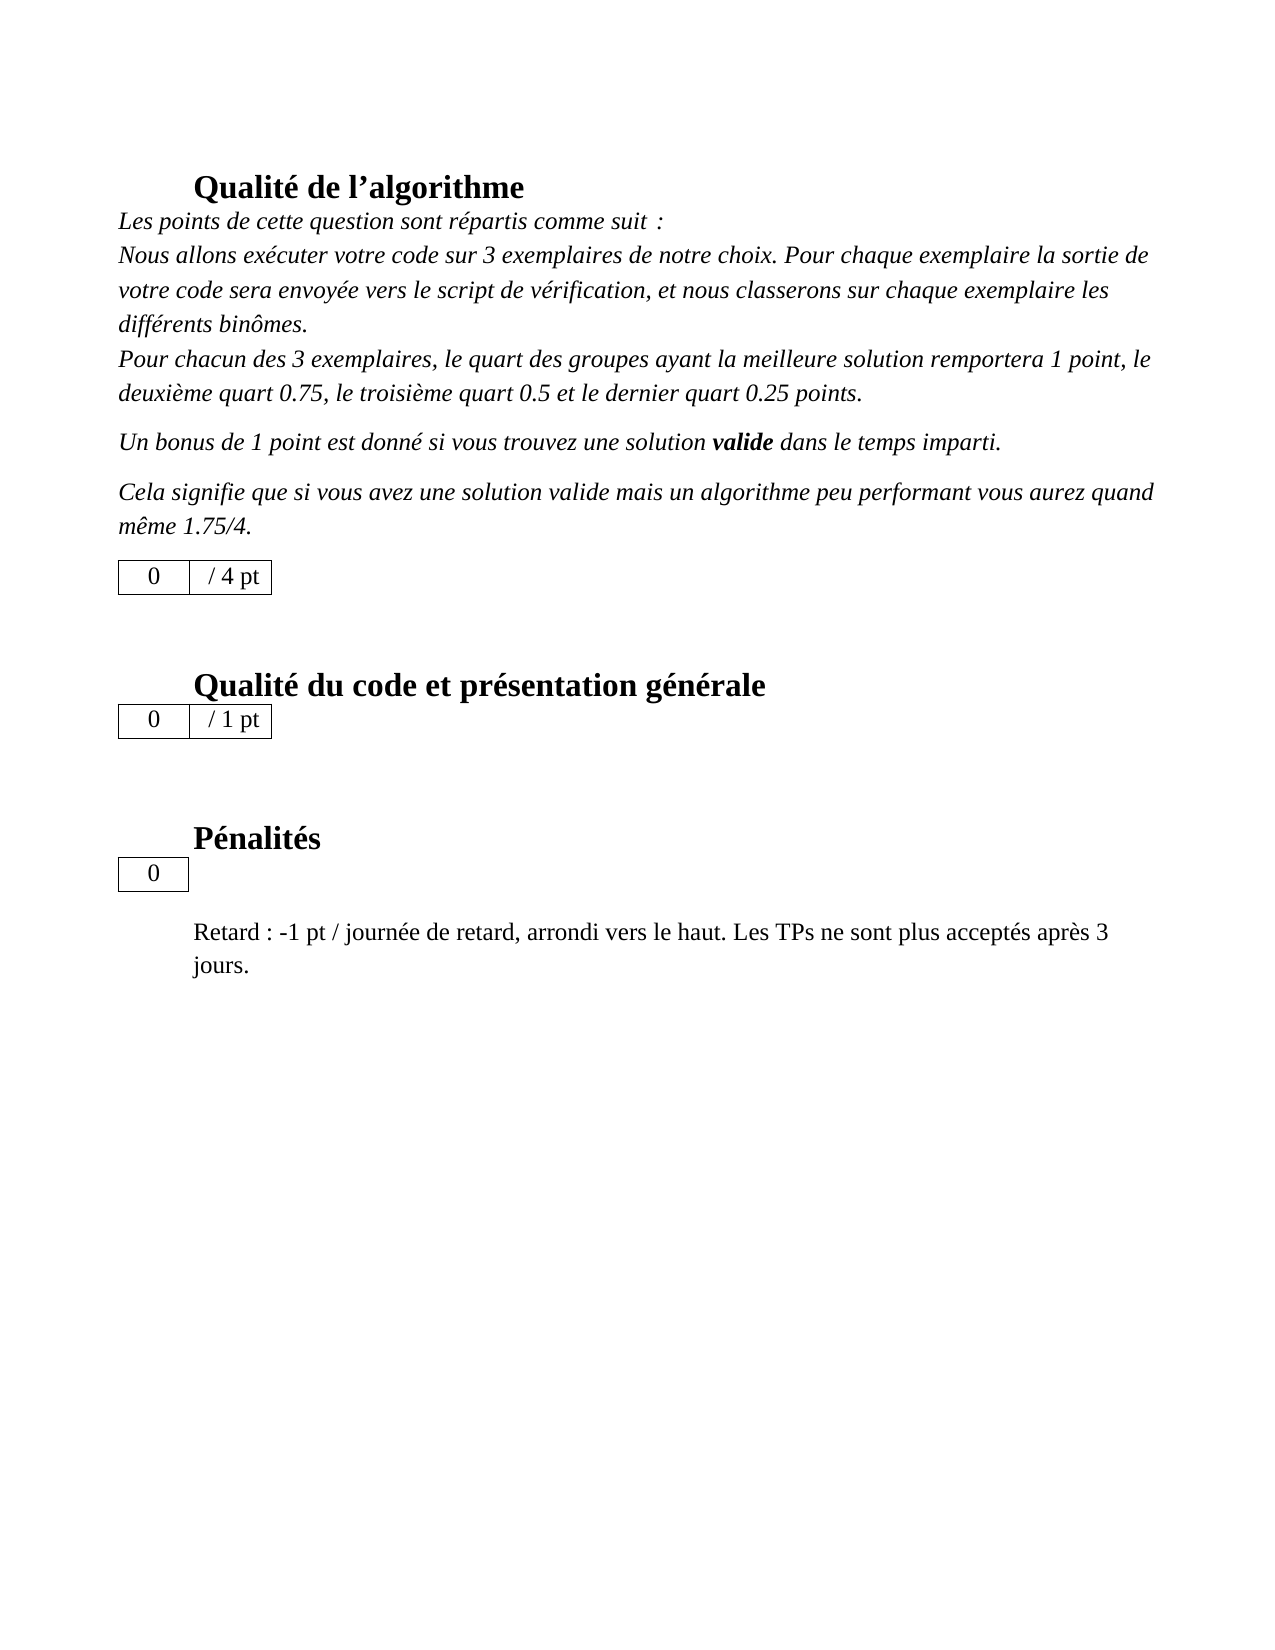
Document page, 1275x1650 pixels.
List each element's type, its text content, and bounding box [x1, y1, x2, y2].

text Les points de cette question sont répartis comme suit : Nous allons exécuter votre code sur 3 exemplaires de notre choix. Pour chaque exemplaire la sortie de votre code sera envoyée vers le script de vérification, et nous classerons sur chaque exemplaire les différents binômes. Pour chacun des 3 exemplaires, le quart des groupes ayant la meilleure solution remportera 1 point, le deuxième quart 0.75, le troisième quart 0.5 et le dernier quart 0.25 points. [118, 206, 1157, 407]
table_header / 1 pt [190, 705, 271, 737]
text Un bonus de 1 point est donné si vous trouvez une solution valide dans le temps imparti. [118, 427, 1157, 456]
table_header 0 [119, 705, 189, 737]
table_header 0 [119, 858, 188, 891]
table_header 0 [119, 561, 189, 594]
list Pénalités [118, 818, 1157, 857]
list Qualité de l’algorithme [118, 168, 1157, 206]
list Qualité du code et présentation générale [118, 665, 1157, 703]
list Retard : -1 pt / journée de retard, arrondi vers le haut. Les TPs ne sont plus acceptés après 3 jours. [156, 917, 1157, 979]
table_header / 4 pt [190, 561, 271, 594]
text Cela signifie que si vous avez une solution valide mais un algorithme peu performant vous aurez quand même 1.75/4. [118, 477, 1157, 540]
